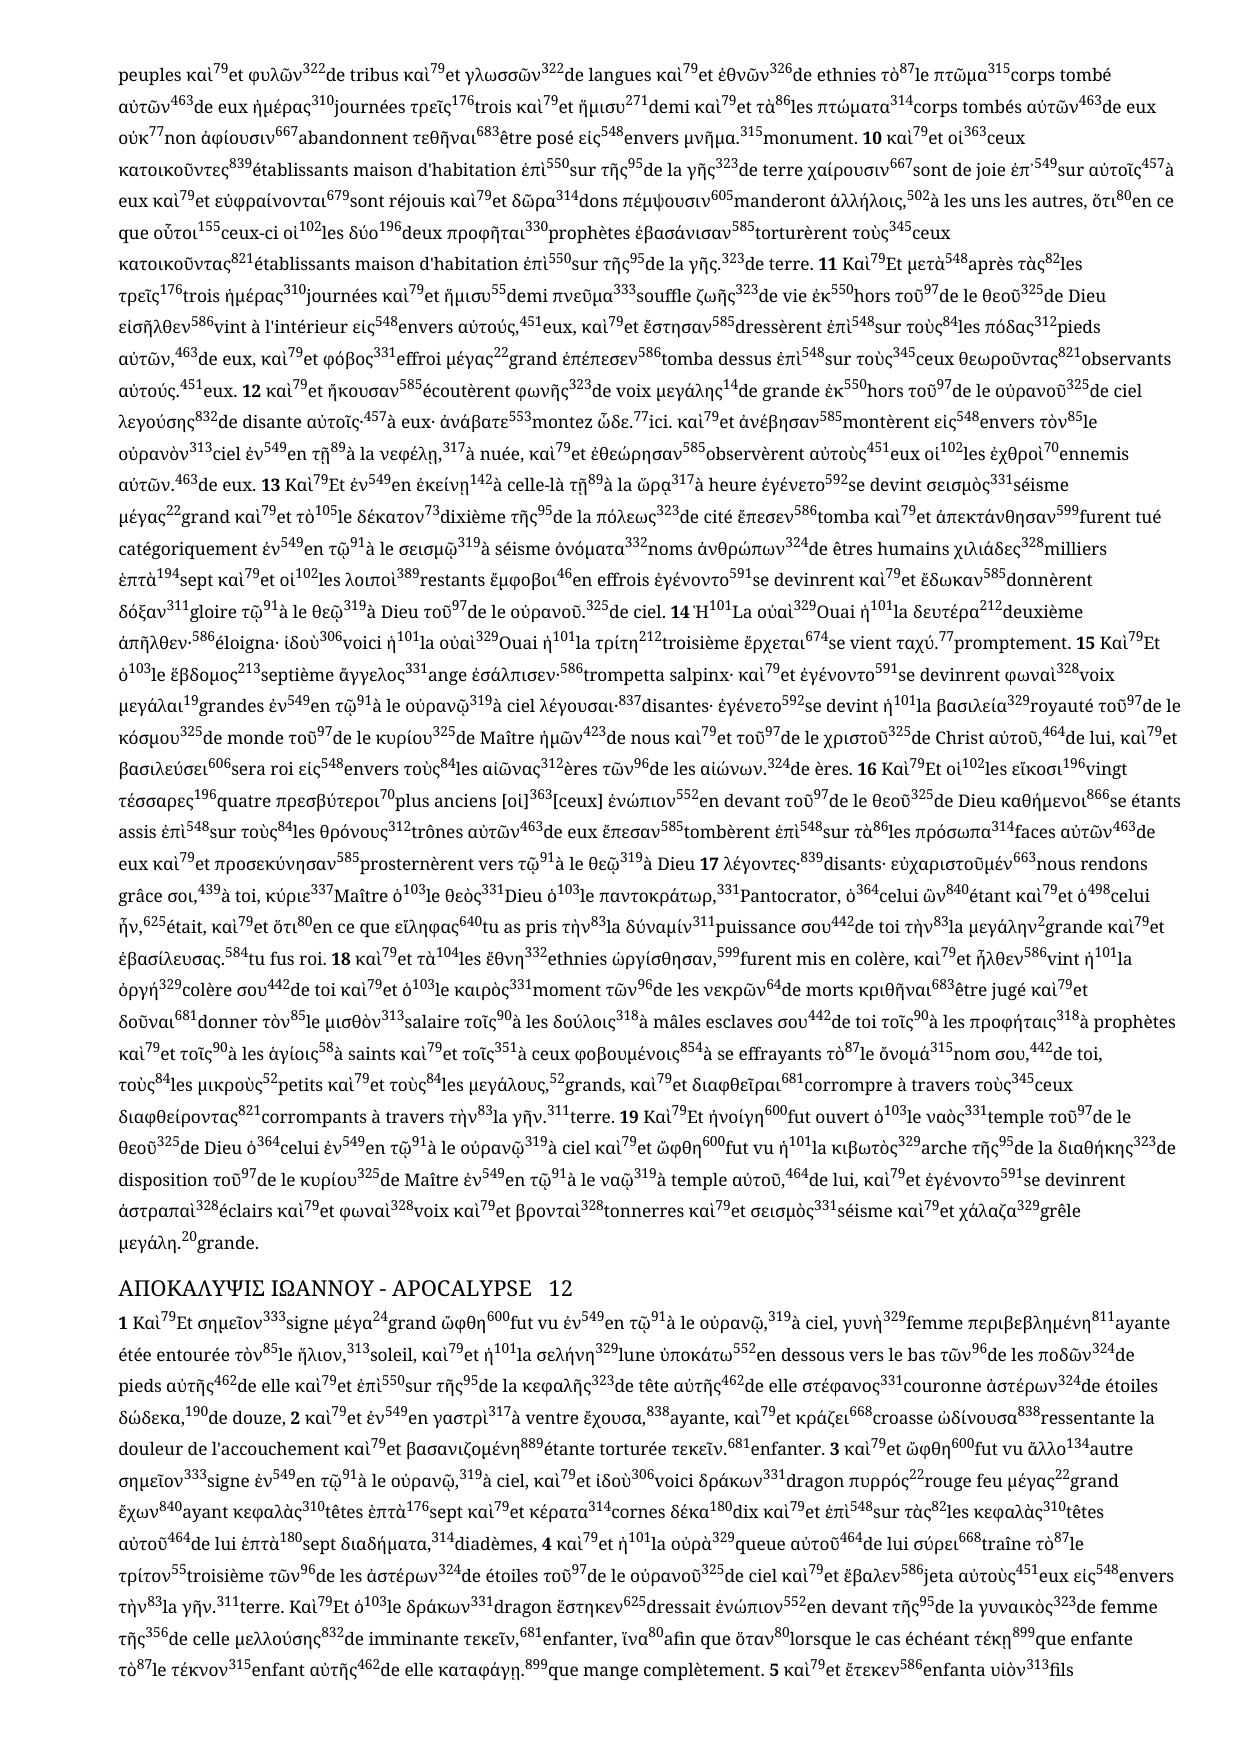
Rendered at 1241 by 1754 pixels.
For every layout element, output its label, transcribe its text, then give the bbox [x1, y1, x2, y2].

text ΑΠΟΚΑΛΥΨΙΣ ΙΩΑΝΝΟΥ - APOCALYPSE 12 [118, 1273, 1181, 1303]
text 1 Καὶ79Et ἐδόθη600fut donné μοι420à moi κάλαμος331calame ὅμοιος47semblable ῥάβδῳ,317à bâton, λέγων·840disant· ἔγειρε570éveille καὶ79et μέτρησον554mesure τὸν85le ναὸν313temple τοῦ97de le θεοῦ325de Dieu καὶ79et τὸ87le θυσιαστήριον315autel des sacrifices καὶ79et τοὺς345ceux προσκυνοῦντας821prosternants vers ἐν549en αὐτῷ.458à lui. 2 καὶ79et τὴν83la αὐλὴν311cour τὴν344celle ἔξωθεν77au dehors τοῦ97de le ναοῦ325de temple ἔκβαλε554éjecte ἔξωθεν77au dehors καὶ79et μὴ77ne pas αὐτὴν450elle μετρήσῃς,897que tu mesures, ὅτι80en ce que ἐδόθη600fut donné τοῖς92à les ἔθνεσιν,320à ethnies, καὶ79et τὴν83la πόλιν311cité τὴν83la ἁγίαν2sainte πατήσουσιν605piétineront μῆνας312mois τεσσεράκοντα178quarante [καὶ]79[et] δύο.178deux. 3 Καὶ79Et δώσω602je donnerai τοῖς90à les δυσὶν184à deux μάρτυσίν318à témoins μου424de moi καὶ79et προφητεύσουσιν605prophétiseront ἡμέρας310journées χιλίας176mille διακοσίας176deux cents ἑξήκοντα176soixante περιβεβλημένοι812ayants étés entourés σάκκους.312sacs. 4 οὗτοί363ceux-ci εἰσιν667sont αἱ100les δύο194deux ἐλαῖαι328oliviers καὶ79et αἱ100les δύο194deux λυχνίαι328chandeliers αἱ361celles ἐνώπιον552en devant τοῦ97de le κυρίου325de Maître τῆς95de la γῆς323de terre ἑστῶτες.782ayants dressés. 5 καὶ79et εἴ80si τις390un quelconque αὐτοὺς451eux θέλει668veut ἀδικῆσαι681faire injustice πῦρ333feu ἐκπορεύεται674se va au dehors ἐκ550hors τοῦ99de le στόματος327de bouche αὐτῶν463de eux καὶ79et κατεσθίει668mange complètement τοὺς84les ἐχθροὺς52ennemis αὐτῶν·463de eux· καὶ79et εἴ80si τις390un quelconque θελήσῃ899que veuille αὐτοὺς451eux ἀδικῆσαι,681faire injustice, οὕτως77ainsi δεῖ668attache de lien αὐτὸν452lui ἀποκτανθῆναι.683être tué catégoriquement. 6 οὗτοι363ceux-ci ἔχουσιν667ont τὴν83la ἐξουσίαν311autorité κλεῖσαι681fermer à clef τὸν85le οὐρανόν,313ciel, ἵνα80afin que μὴ77ne pas ὑετὸς331pluie βρέχῃ921que pleuve τὰς82les ἡμέρας310journées τῆς95de la προφητείας323de prophétie αὐτῶν,463de eux, καὶ79et ἐξουσίαν311autorité ἔχουσιν667ont ἐπὶ550sur τῶν98de les ὑδάτων326de eaux στρέφειν689tourner αὐτὰ453eux εἰς548envers αἷμα315sang καὶ79et πατάξαι681percuter τὴν83la γῆν311terre ἐν549en πάσῃ273à toute πληγῇ317à coup ὁσάκις77toutes les fois ἐὰν340si le cas échéant θελήσωσιν.898que veuillent. 7 Καὶ79Et ὅταν80lorsque le cas échéant τελέσωσιν898que achèvent τὴν83la μαρτυρίαν311témoignation αὐτῶν,463de eux, τὸ105le θηρίον333bête sauvage τὸ366ce ἀναβαῖνον842montant ἐκ550hors τῆς95de la ἀβύσσου323de abysse ποιήσει606fera μετ᾽550avec αὐτῶν463de eux πόλεμον313guerre καὶ79et νικήσει606vaincra αὐτοὺς451eux καὶ79et ἀποκτενεῖ606tuera catégoriquement αὐτούς.451eux. 8 καὶ79et τὰ104les πτώματα332corps tombés αὐτῶν463de eux ἐπὶ550sur τῆς95de la πλατείας323de place τῆς95de la πόλεως323de cité τῆς95de la μεγάλης,14de grande, ἥτις496laquelle une quelconque καλεῖται680est appelé πνευματικῶς77souffliquement Σόδομα332Sodomas καὶ79et Αἴγυπτος,329Égypte, ὅπου77là où καὶ77aussi ὁ103le κύριος331Maître αὐτῶν463de eux ἐσταυρώθη.600fut crucifié. 9 καὶ79et βλέπουσιν667regardent ἐκ550hors τῶν96de les λαῶν324de peuples καὶ79et φυλῶν322de tribus καὶ79et γλωσσῶν322de langues καὶ79et ἐθνῶν326de ethnies τὸ87le πτῶμα315corps tombé αὐτῶν463de eux ἡμέρας310journées τρεῖς176trois καὶ79et ἥμισυ271demi καὶ79et τὰ86les πτώματα314corps tombés αὐτῶν463de eux οὐκ77non ἀφίουσιν667abandonnent τεθῆναι683être posé εἰς548envers μνῆμα.315monument. 10 καὶ79et οἱ363ceux κατοικοῦντες839établissants maison d'habitation ἐπὶ550sur τῆς95de la γῆς323de terre χαίρουσιν667sont de joie ἐπ᾽549sur αὐτοῖς457à eux καὶ79et εὐφραίνονται679sont réjouis καὶ79et δῶρα314dons πέμψουσιν605manderont ἀλλήλοις,502à les uns les autres, ὅτι80en ce que οὗτοι155ceux-ci οἱ102les δύο196deux προφῆται330prophètes ἐβασάνισαν585torturèrent τοὺς345ceux κατοικοῦντας821établissants maison d'habitation ἐπὶ550sur τῆς95de la γῆς.323de terre. 11 Καὶ79Et μετὰ548après τὰς82les τρεῖς176trois ἡμέρας310journées καὶ79et ἥμισυ55demi πνεῦμα333souffle ζωῆς323de vie ἐκ550hors τοῦ97de le θεοῦ325de Dieu εἰσῆλθεν586vint à l'intérieur εἰς548envers αὐτούς,451eux, καὶ79et ἔστησαν585dressèrent ἐπὶ548sur τοὺς84les πόδας312pieds αὐτῶν,463de eux, καὶ79et φόβος331effroi μέγας22grand ἐπέπεσεν586tomba dessus ἐπὶ548sur τοὺς345ceux θεωροῦντας821observants αὐτούς.451eux. 12 καὶ79et ἤκουσαν585écoutèrent φωνῆς323de voix μεγάλης14de grande ἐκ550hors τοῦ97de le οὐρανοῦ325de ciel λεγούσης832de disante αὐτοῖς·457à eux· ἀνάβατε553montez ὧδε.77ici. καὶ79et ἀνέβησαν585montèrent εἰς548envers τὸν85le οὐρανὸν313ciel ἐν549en τῇ89à la νεφέλῃ,317à nuée, καὶ79et ἐθεώρησαν585observèrent αὐτοὺς451eux οἱ102les ἐχθροὶ70ennemis αὐτῶν.463de eux. 13 Καὶ79Et ἐν549en ἐκείνῃ142à celle-là τῇ89à la ὥρᾳ317à heure ἐγένετο592se devint σεισμὸς331séisme μέγας22grand καὶ79et τὸ105le δέκατον73dixième τῆς95de la πόλεως323de cité ἔπεσεν586tomba καὶ79et ἀπεκτάνθησαν599furent tué catégoriquement ἐν549en τῷ91à le σεισμῷ319à séisme ὀνόματα332noms ἀνθρώπων324de êtres humains χιλιάδες328milliers ἑπτὰ194sept καὶ79et οἱ102les λοιποὶ389restants ἔμφοβοι46en effrois ἐγένοντο591se devinrent καὶ79et ἔδωκαν585donnèrent δόξαν311gloire τῷ91à le θεῷ319à Dieu τοῦ97de le οὐρανοῦ.325de ciel. 14 Ἡ101La οὐαὶ329Ouai ἡ101la δευτέρα212deuxième ἀπῆλθεν·586éloigna· ἰδοὺ306voici ἡ101la οὐαὶ329Ouai ἡ101la τρίτη212troisième ἔρχεται674se vient ταχύ.77promptement. 15 Καὶ79Et ὁ103le ἕβδομος213septième ἄγγελος331ange ἐσάλπισεν·586trompetta salpinx· καὶ79et ἐγένοντο591se devinrent φωναὶ328voix μεγάλαι19grandes ἐν549en τῷ91à le οὐρανῷ319à ciel λέγουσαι·837disantes· ἐγένετο592se devint ἡ101la βασιλεία329royauté τοῦ97de le κόσμου325de monde τοῦ97de le κυρίου325de Maître ἡμῶν423de nous καὶ79et τοῦ97de le χριστοῦ325de Christ αὐτοῦ,464de lui, καὶ79et βασιλεύσει606sera roi εἰς548envers τοὺς84les αἰῶνας312ères τῶν96de les αἰώνων.324de ères. 16 Καὶ79Et οἱ102les εἴκοσι196vingt τέσσαρες196quatre πρεσβύτεροι70plus anciens [οἱ]363[ceux] ἐνώπιον552en devant τοῦ97de le θεοῦ325de Dieu καθήμενοι866se étants assis ἐπὶ548sur τοὺς84les θρόνους312trônes αὐτῶν463de eux ἔπεσαν585tombèrent ἐπὶ548sur τὰ86les πρόσωπα314faces αὐτῶν463de eux καὶ79et προσεκύνησαν585prosternèrent vers τῷ91à le θεῷ319à Dieu 17 λέγοντες·839disants· εὐχαριστοῦμέν663nous rendons grâce σοι,439à toi, κύριε337Maître ὁ103le θεὸς331Dieu ὁ103le παντοκράτωρ,331Pantocrator, ὁ364celui ὢν840étant καὶ79et ὁ498celui ἦν,625était, καὶ79et ὅτι80en ce que εἴληφας640tu as pris τὴν83la δύναμίν311puissance σου442de toi τὴν83la μεγάλην2grande καὶ79et ἐβασίλευσας.584tu fus roi. 18 καὶ79et τὰ104les ἔθνη332ethnies ὠργίσθησαν,599furent mis en colère, καὶ79et ἦλθεν586vint ἡ101la ὀργή329colère σου442de toi καὶ79et ὁ103le καιρὸς331moment τῶν96de les νεκρῶν64de morts κριθῆναι683être jugé καὶ79et δοῦναι681donner τὸν85le μισθὸν313salaire τοῖς90à les δούλοις318à mâles esclaves σου442de toi τοῖς90à les προφήταις318à prophètes καὶ79et τοῖς90à les ἁγίοις58à saints καὶ79et τοῖς351à ceux φοβουμένοις854à se effrayants τὸ87le ὄνομά315nom σου,442de toi, τοὺς84les μικροὺς52petits καὶ79et τοὺς84les μεγάλους,52grands, καὶ79et διαφθεῖραι681corrompre à travers τοὺς345ceux διαφθείροντας821corrompants à travers τὴν83la γῆν.311terre. 19 Καὶ79Et ἠνοίγη600fut ouvert ὁ103le ναὸς331temple τοῦ97de le θεοῦ325de Dieu ὁ364celui ἐν549en τῷ91à le οὐρανῷ319à ciel καὶ79et ὤφθη600fut vu ἡ101la κιβωτὸς329arche τῆς95de la διαθήκης323de disposition τοῦ97de le κυρίου325de Maître ἐν549en τῷ91à le ναῷ319à temple αὐτοῦ,464de lui, καὶ79et ἐγένοντο591se devinrent ἀστραπαὶ328éclairs καὶ79et φωναὶ328voix καὶ79et βρονταὶ328tonnerres καὶ79et σεισμὸς331séisme καὶ79et χάλαζα329grêle μεγάλη.20grande. [118, 59, 1181, 1254]
text 1 Καὶ79Et σημεῖον333signe μέγα24grand ὤφθη600fut vu ἐν549en τῷ91à le οὐρανῷ,319à ciel, γυνὴ329femme περιβεβλημένη811ayante étée entourée τὸν85le ἥλιον,313soleil, καὶ79et ἡ101la σελήνη329lune ὑποκάτω552en dessous vers le bas τῶν96de les ποδῶν324de pieds αὐτῆς462de elle καὶ79et ἐπὶ550sur τῆς95de la κεφαλῆς323de tête αὐτῆς462de elle στέφανος331couronne ἀστέρων324de étoiles δώδεκα,190de douze, 2 καὶ79et ἐν549en γαστρὶ317à ventre ἔχουσα,838ayante, καὶ79et κράζει668croasse ὠδίνουσα838ressentante la douleur de l'accouchement καὶ79et βασανιζομένη889étante torturée τεκεῖν.681enfanter. 3 καὶ79et ὤφθη600fut vu ἄλλο134autre σημεῖον333signe ἐν549en τῷ91à le οὐρανῷ,319à ciel, καὶ79et ἰδοὺ306voici δράκων331dragon πυρρός22rouge feu μέγας22grand ἔχων840ayant κεφαλὰς310têtes ἑπτὰ176sept καὶ79et κέρατα314cornes δέκα180dix καὶ79et ἐπὶ548sur τὰς82les κεφαλὰς310têtes αὐτοῦ464de lui ἑπτὰ180sept διαδήματα,314diadèmes, 4 καὶ79et ἡ101la οὐρὰ329queue αὐτοῦ464de lui σύρει668traîne τὸ87le τρίτον55troisième τῶν96de les ἀστέρων324de étoiles τοῦ97de le οὐρανοῦ325de ciel καὶ79et ἔβαλεν586jeta αὐτοὺς451eux εἰς548envers τὴν83la γῆν.311terre. Καὶ79Et ὁ103le δράκων331dragon ἕστηκεν625dressait ἐνώπιον552en devant τῆς95de la γυναικὸς323de femme τῆς356de celle μελλούσης832de imminante τεκεῖν,681enfanter, ἵνα80afin que ὅταν80lorsque le cas échéant τέκῃ899que enfante τὸ87le τέκνον315enfant αὐτῆς462de elle καταφάγῃ.899que mange complètement. 5 καὶ79et ἔτεκεν586enfanta υἱὸν313fils ἄρσεν,55mâle, ὃς498lequel μέλλει668immine ποιμαίνειν689berger πάντα270tous τὰ86les ἔθνη314ethnies ἐν549en ῥάβδῳ317à bâton σιδηρᾷ.8à de fer. καὶ79et ἡρπάσθη600fut ravi τὸ105le τέκνον333enfant αὐτῆς462de elle πρὸς548vers τὸν85le θεὸν313Dieu καὶ79et πρὸς548vers τὸν85le θρόνον313trône αὐτοῦ.464de lui. 6 καὶ79et ἡ101la γυνὴ329femme ἔφυγεν586fuit εἰς548envers τὴν83la ἔρημον,51déserte, ὅπου77là où ἔχει668a ἐκεῖ77là τόπον313lieu ἡτοιμασμένον796ayant été préparé ἀπὸ550au loin τοῦ97de le θεοῦ,325de Dieu, ἵνα80afin que ἐκεῖ77là τρέφωσιν920que nourrissent αὐτὴν450elle ἡμέρας310journées χιλίας176mille διακοσίας176deux cents ἑξήκοντα.176soixante. 7 Καὶ79Et ἐγένετο592se devint πόλεμος331guerre ἐν549en τῷ91à le οὐρανῷ,319à ciel, ὁ103le Μιχαὴλ331Michael καὶ79et οἱ102les ἄγγελοι330anges αὐτοῦ464de lui τοῦ360de ce πολεμῆσαι681guerroyer μετὰ550avec τοῦ97de le δράκοντος.325de dragon. καὶ79et ὁ103le δράκων331dragon ἐπολέμησεν586guerroya καὶ79et οἱ102les ἄγγελοι330anges αὐτοῦ,464de lui, 8 καὶ79et οὐκ77non ἴσχυσαν585eurent la ténacité οὐδὲ79non cependant τόπος331lieu εὑρέθη600fut trouvé αὐτῶν463de eux ἔτι77encore ἐν549en τῷ91à le οὐρανῷ.319à ciel. 9 καὶ79et ἐβλήθη600fut jeté ὁ103le δράκων331dragon ὁ103le μέγας,22grand, ὁ103le ὄφις331serpent ὁ103le ἀρχαῖος,22originaire, ὁ498celui καλούμενος891étant appelé Διάβολος71Diable καὶ79et ὁ103le Σατανᾶς,331Satanas, ὁ364celui πλανῶν840égarant τὴν83la οἰκουμένην311écoumène ὅλην,267toute entière, ἐβλήθη600fut jeté εἰς548envers τὴν83la γῆν,311terre, καὶ79et οἱ102les ἄγγελοι330anges αὐτοῦ464de lui μετ᾽550avec αὐτοῦ464de lui ἐβλήθησαν.599furent jeté. 10 καὶ79et ἤκουσα582j'écoutai φωνὴν311voix μεγάλην2grande ἐν549en τῷ91à le οὐρανῷ319à ciel λέγουσαν·820disante· ἄρτι77à l'instant ἐγένετο592se devint ἡ101la σωτηρία329sauvetage καὶ79et ἡ101la δύναμις329puissance καὶ79et ἡ101la βασιλεία329royauté τοῦ97de le θεοῦ325de Dieu ἡμῶν423de nous καὶ79et ἡ101la ἐξουσία329autorité τοῦ97de le χριστοῦ325de Christ αὐτοῦ,464de lui, ὅτι80en ce que ἐβλήθη600fut jeté ὁ103le κατήγορος331accusateur τῶν96de les ἀδελφῶν324de frères ἡμῶν,423de nous, ὁ364celui κατηγορῶν840accusant αὐτοὺς451eux ἐνώπιον552en devant τοῦ97de le θεοῦ325de Dieu ἡμῶν423de nous ἡμέρας323de journée καὶ79et νυκτός.323de nuit. 11 καὶ79et αὐτοὶ468eux ἐνίκησαν585vainquirent αὐτὸν452lui διὰ548par le fait de τὸ87le αἷμα315sang τοῦ99de le ἀρνίου327de petit agneau καὶ79et διὰ548par le fait de τὸν85le λόγον313discours τῆς95de la μαρτυρίας323de témoignation αὐτῶν463de eux καὶ79et οὐκ77non ἠγάπησαν585aimèrent τὴν83la ψυχὴν311âme αὐτῶν463de eux ἄχρι552jusqu'à l'extrémité θανάτου.325de trépas. 12 διὰ548par le fait de τοῦτο348ce-ci εὐφραίνεσθε,577soyez réjouis, [οἱ]108[les] οὐρανοὶ336cieux καὶ79et οἱ368ceux ἐν549en αὐτοῖς457à eux σκηνοῦντες.844dressants tente. οὐαὶ304Ouai τὴν83la γῆν311terre καὶ79et τὴν83la θάλασσαν,311mer, ὅτι80en ce que κατέβη586descendit ὁ103le διάβολος71diable πρὸς548vers ὑμᾶς436vous ἔχων840ayant θυμὸν313fureur μέγαν,4grand, εἰδὼς783ayant su ὅτι80en ce que ὀλίγον269peu καιρὸν313moment ἔχει.668a. 13 Καὶ79Et ὅτε80lorsque εἶδεν586vit ὁ103le δράκων331dragon ὅτι80en ce que ἐβλήθη600fut jeté εἰς548envers τὴν83la γῆν,311terre, ἐδίωξεν586poursuivit τὴν83la γυναῖκα311femme ἥτις496laquelle une quelconque ἔτεκεν586enfanta τὸν85le ἄρσενα.53mâle. 14 καὶ79et ἐδόθησαν599furent donné τῇ89à la γυναικὶ317à femme δύο194deux πτέρυγες328ailes τοῦ97de le ἀετοῦ325de aigle τοῦ97de le μεγάλου,16de grand, ἵνα80afin que πέτηται927que se vole εἰς548envers τὴν83la ἔρημον51déserte εἰς548envers τὸν85le τόπον313lieu αὐτῆς,462de elle, ὅπου77là où τρέφεται680est nourri ἐκεῖ77là καιρὸν313moment καὶ79et καιροὺς312moments καὶ79et ἥμισυ375demi καιροῦ325de moment ἀπὸ550au loin προσώπου327de face τοῦ97de le ὄφεως.325de serpent. 15 καὶ79et ἔβαλεν586jeta ὁ103le ὄφις331serpent ἐκ550hors τοῦ99de le στόματος327de bouche αὐτοῦ464de lui ὀπίσω552derrière τῆς95de la γυναικὸς323de femme ὕδωρ315eau ὡς80comme ποταμόν,313fleuve, ἵνα80afin que αὐτὴν450elle ποταμοφόρητον51colportée par le fleuve ποιήσῃ.899que fasse. 16 καὶ79et ἐβοήθησεν586aida ἡ101la γῆ329terre τῇ89à la γυναικὶ317à femme καὶ79et ἤνοιξεν586ouvrit ἡ101la γῆ329terre τὸ87le στόμα315bouche αὐτῆς462de elle καὶ79et κατέπιεν586avala τὸν85le ποταμὸν313fleuve ὃν480lequel ἔβαλεν586jeta ὁ103le δράκων331dragon ἐκ550hors τοῦ99de le στόματος327de bouche αὐτοῦ.464de lui. 17 καὶ79et ὠργίσθη600fut mis en colère ὁ103le δράκων331dragon ἐπὶ549sur τῇ89à la γυναικὶ317à femme καὶ79et ἀπῆλθεν586éloigna ποιῆσαι681faire πόλεμον313guerre μετὰ550avec τῶν96de les λοιπῶν383de restants τοῦ99de le σπέρματος327de semence αὐτῆς462de elle τῶν357de ceux τηρούντων833de gardants τὰς82les ἐντολὰς310commandements τοῦ97de le θεοῦ325de Dieu καὶ79et ἐχόντων833de ayants τὴν83la μαρτυρίαν311témoignation Ἰησοῦ.325de Iésous. 18 Καὶ79Et ἐστάθη600fut dressé ἐπὶ548sur τὴν83la ἄμμον311sable τῆς95de la θαλάσσης.323de mer. [118, 1307, 1181, 1682]
